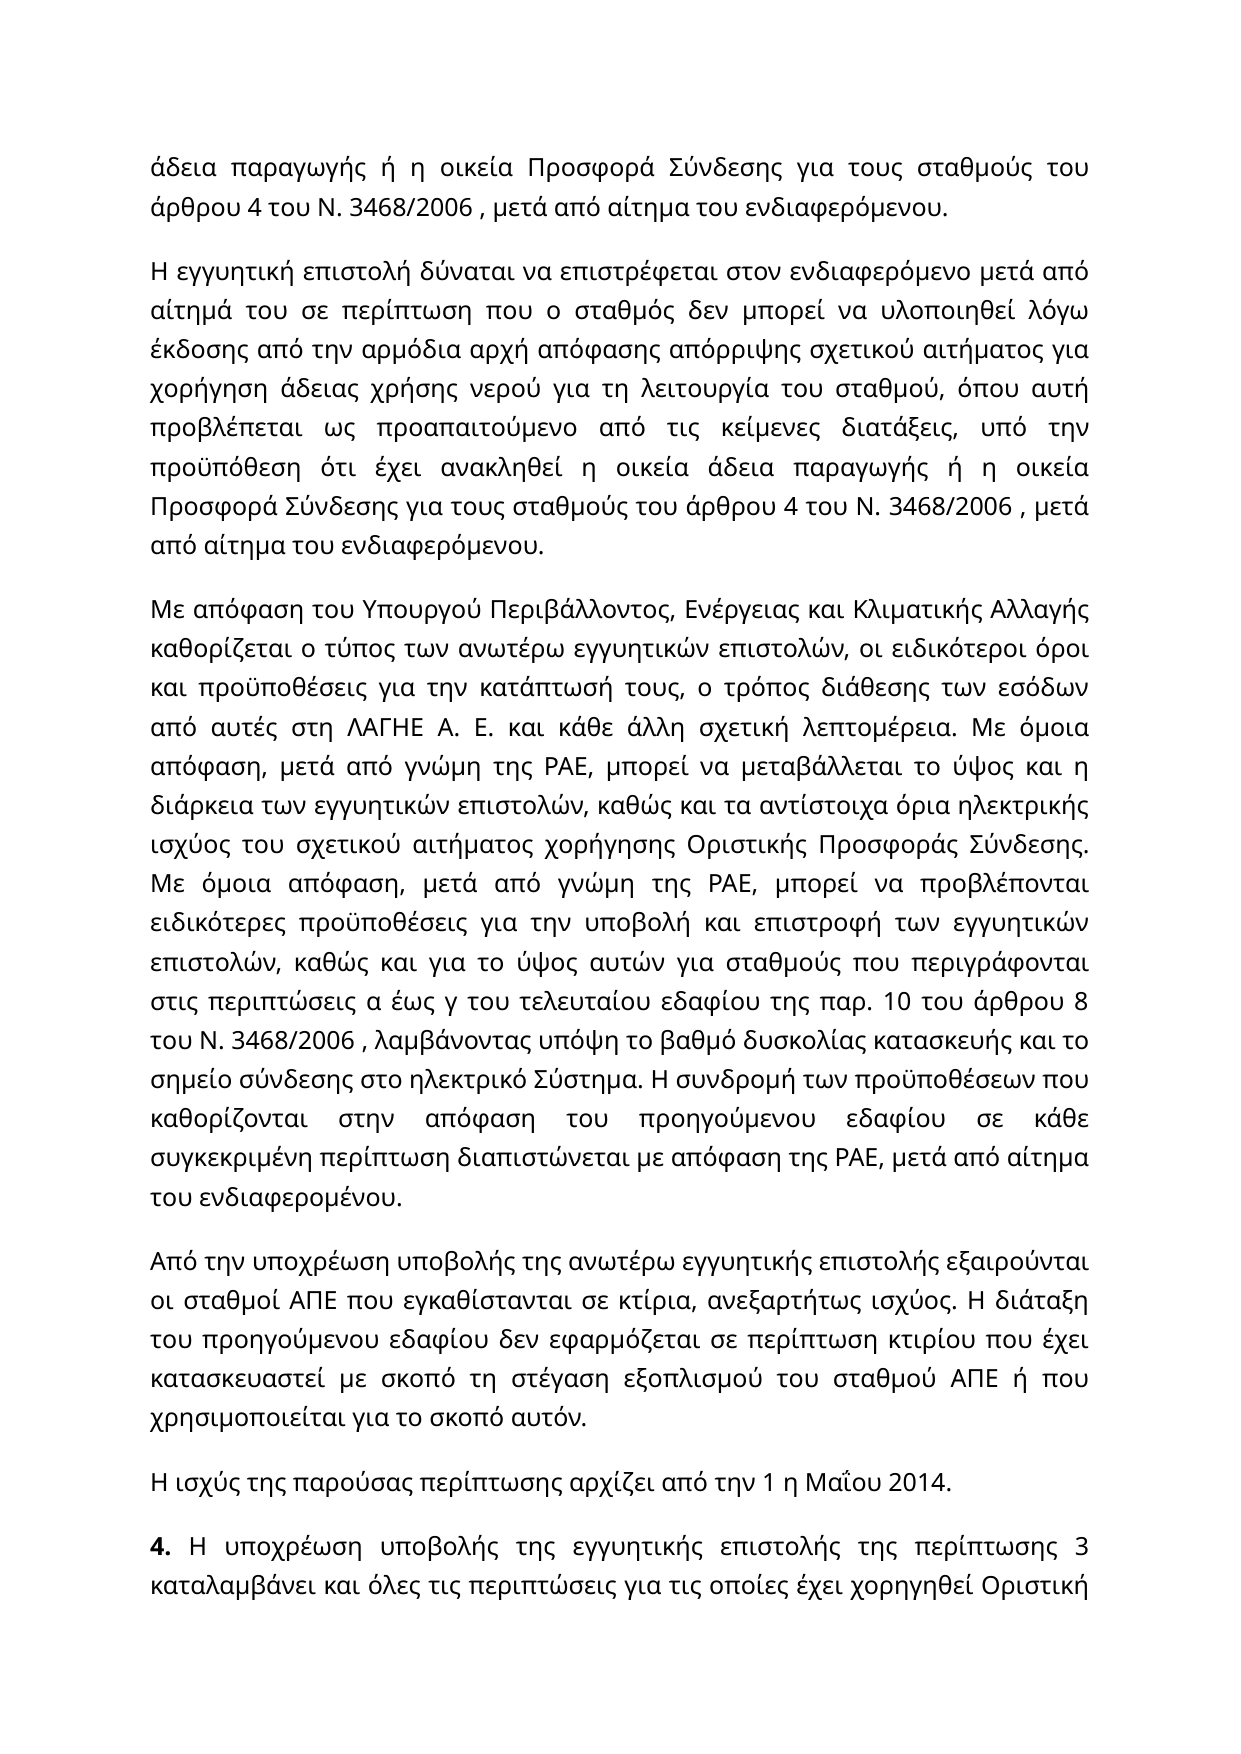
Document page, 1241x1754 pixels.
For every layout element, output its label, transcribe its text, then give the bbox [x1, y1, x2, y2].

text άδεια παραγωγής ή η οικεία Προσφορά Σύνδεσης για τους σταθμούς του άρθρου 4 του Ν. 3468/2006 , μετά από αίτημα του ενδιαφερόμενου. [150, 150, 1090, 223]
text Η εγγυητική επιστολή δύναται να επιστρέφεται στον ενδιαφερόμενο μετά από αίτημά του σε περίπτωση που ο σταθμός δεν μπορεί να υλοποιηθεί λόγω έκδοσης από την αρμόδια αρχή απόφασης απόρριψης σχετικού αιτήματος για χορήγηση άδειας χρήσης νερού για τη λειτουργία του σταθμού, όπου αυτή προβλέπεται ως προαπαιτούμενο από τις κείμενες διατάξεις, υπό την προϋπόθεση ότι έχει ανακληθεί η οικεία άδεια παραγωγής ή η οικεία Προσφορά Σύνδεσης για τους σταθμούς του άρθρου 4 του Ν. 3468/2006 , μετά από αίτημα του ενδιαφερόμενου. [150, 253, 1090, 562]
text Από την υποχρέωση υποβολής της ανωτέρω εγγυητικής επιστολής εξαιρούνται οι σταθμοί ΑΠΕ που εγκαθίστανται σε κτίρια, ανεξαρτήτως ισχύος. Η διάταξη του προηγούμενου εδαφίου δεν εφαρμόζεται σε περίπτωση κτιρίου που έχει κατασκευαστεί με σκοπό τη στέγαση εξοπλισμού του σταθμού ΑΠΕ ή που χρησιμοποιείται για το σκοπό αυτόν. [150, 1243, 1090, 1434]
text Με απόφαση του Υπουργού Περιβάλλοντος, Ενέργειας και Κλιματικής Αλλαγής καθορίζεται ο τύπος των ανωτέρω εγγυητικών επιστολών, οι ειδικότεροι όροι και προϋποθέσεις για την κατάπτωσή τους, ο τρόπος διάθεσης των εσόδων από αυτές στη ΛΑΓΗΕ Α. Ε. και κάθε άλλη σχετική λεπτομέρεια. Με όμοια απόφαση, μετά από γνώμη της ΡΑΕ, μπορεί να μεταβάλλεται το ύψος και η διάρκεια των εγγυητικών επιστολών, καθώς και τα αντίστοιχα όρια ηλεκτρικής ισχύος του σχετικού αιτήματος χορήγησης Οριστικής Προσφοράς Σύνδεσης. Με όμοια απόφαση, μετά από γνώμη της ΡΑΕ, μπορεί να προβλέπονται ειδικότερες προϋποθέσεις για την υποβολή και επιστροφή των εγγυητικών επιστολών, καθώς και για το ύψος αυτών για σταθμούς που περιγράφονται στις περιπτώσεις α έως γ του τελευταίου εδαφίου της παρ. 10 του άρθρου 8 του Ν. 3468/2006 , λαμβάνοντας υπόψη το βαθμό δυσκολίας κατασκευής και το σημείο σύνδεσης στο ηλεκτρικό Σύστημα. Η συνδρομή των προϋποθέσεων που καθορίζονται στην απόφαση του προηγούμενου εδαφίου σε κάθε συγκεκριμένη περίπτωση διαπιστώνεται με απόφαση της ΡΑΕ, μετά από αίτημα του ενδιαφερομένου. [150, 592, 1090, 1213]
text Η ισχύς της παρούσας περίπτωσης αρχίζει από την 1 η Μαΐου 2014. [150, 1464, 1090, 1498]
text 4. Η υποχρέωση υποβολής της εγγυητικής επιστολής της περίπτωσης 3 καταλαμβάνει και όλες τις περιπτώσεις για τις οποίες έχει χορηγηθεί Οριστική [150, 1528, 1090, 1602]
